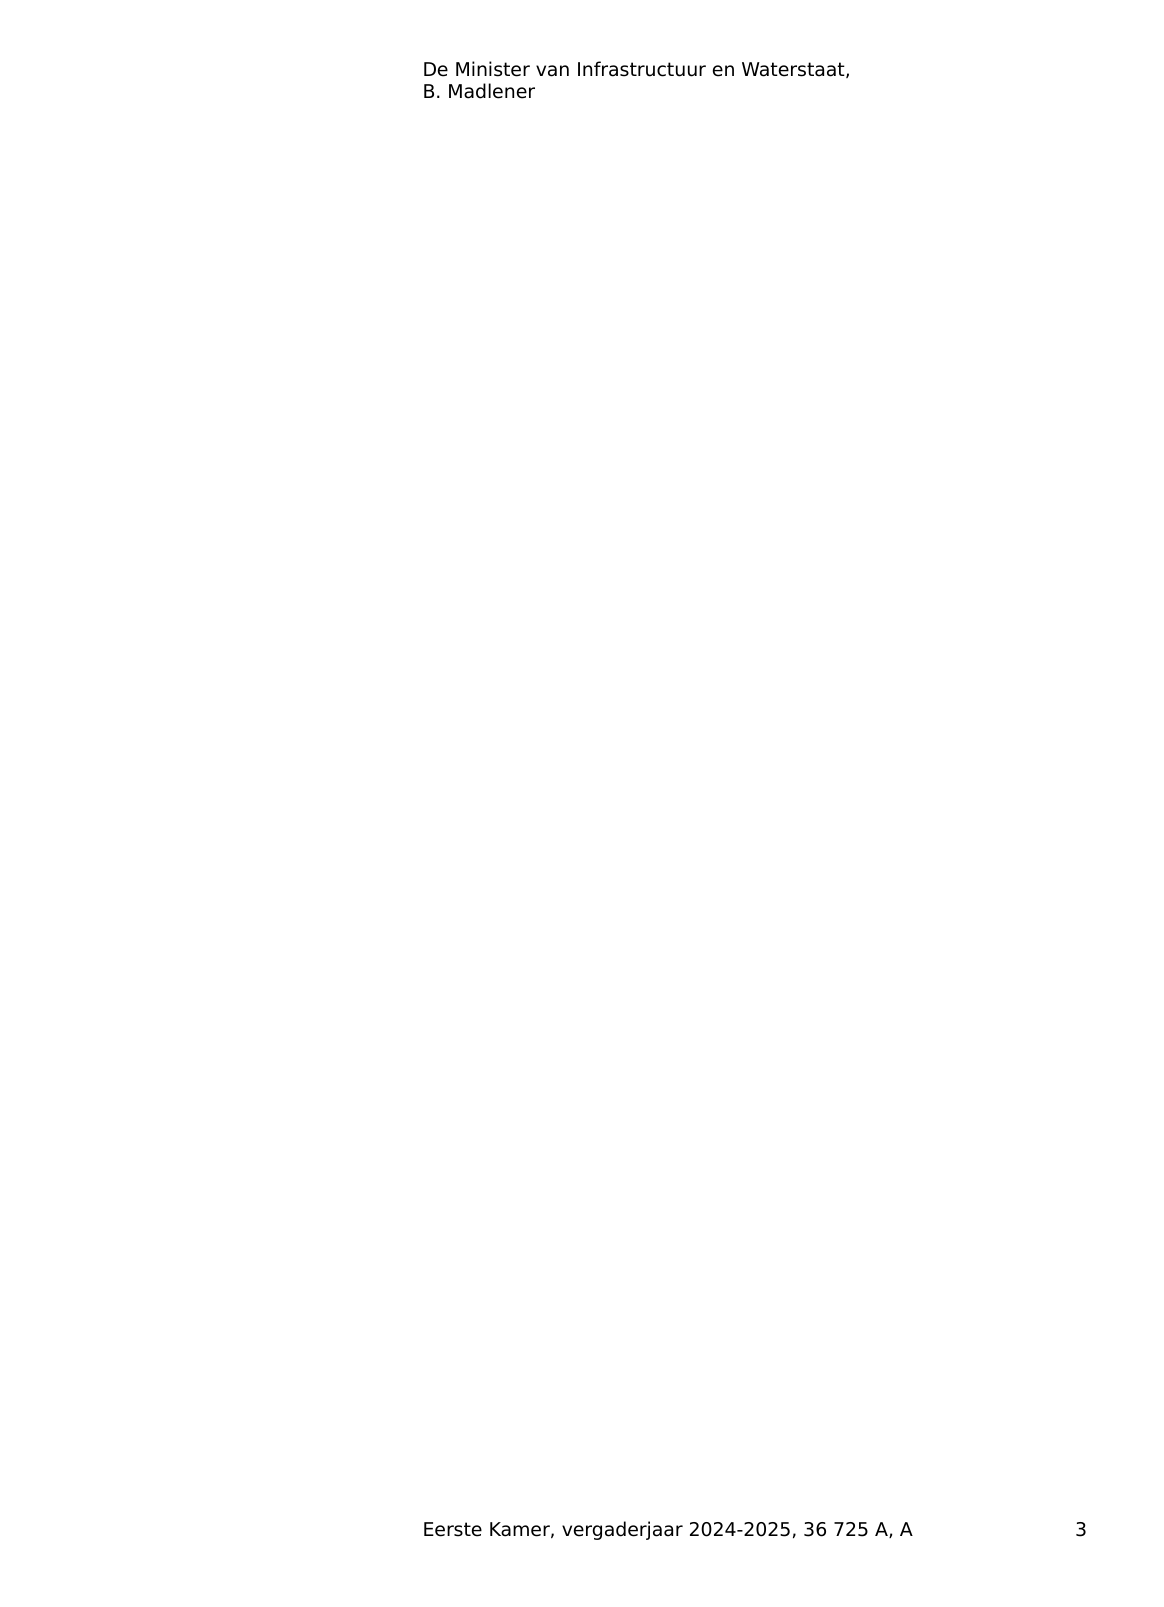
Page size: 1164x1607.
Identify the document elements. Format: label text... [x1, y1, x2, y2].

text De Minister van Infrastructuur en Waterstaat, B. Madlener [422, 59, 1087, 103]
